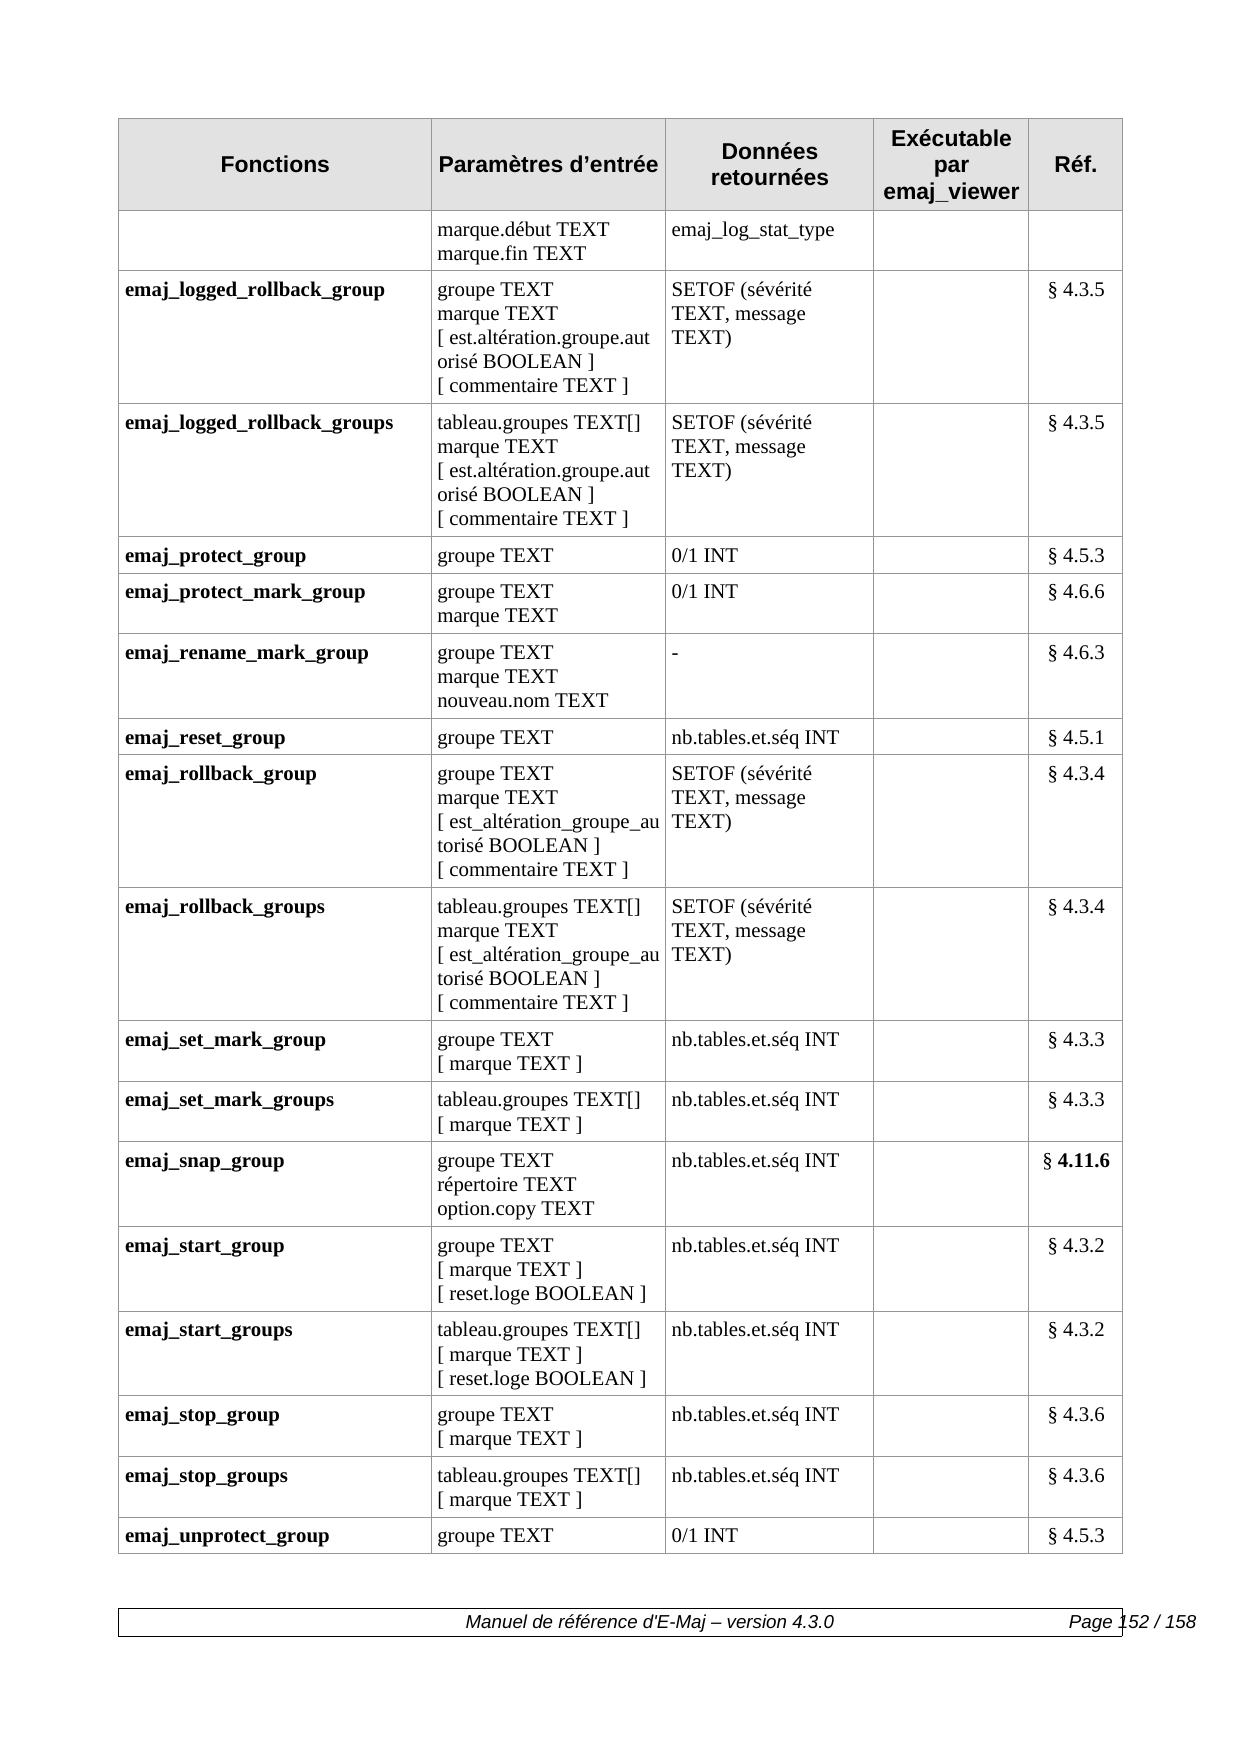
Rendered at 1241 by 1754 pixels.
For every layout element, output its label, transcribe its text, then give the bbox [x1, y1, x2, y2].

table_cell SETOF (sévérité TEXT, message TEXT) [666, 404, 873, 536]
table_cell § 4.6.6 [1029, 574, 1122, 633]
table_cell SETOF (sévérité TEXT, message TEXT) [666, 888, 873, 1020]
table_cell § 4.5.1 [1029, 719, 1122, 754]
table_cell nb.tables.et.séq INT [666, 1021, 873, 1081]
table_cell groupe TEXT [ marque TEXT ] [ reset.loge BOOLEAN ] [432, 1227, 665, 1311]
table_cell nb.tables.et.séq INT [666, 1457, 873, 1517]
table_cell groupe TEXT répertoire TEXT option.copy TEXT [432, 1142, 665, 1226]
table_cell § 4.3.2 [1029, 1227, 1122, 1311]
table_cell § 4.3.6 [1029, 1396, 1122, 1456]
table_cell [1029, 211, 1122, 270]
table_cell - [666, 634, 873, 718]
table_cell § 4.11.6 [1029, 1142, 1122, 1226]
table_cell [874, 537, 1028, 572]
table_cell § 4.3.5 [1029, 404, 1122, 536]
table_cell § 4.6.3 [1029, 634, 1122, 718]
table_cell emaj_rollback_groups [119, 888, 431, 1020]
table_cell § 4.3.4 [1029, 888, 1122, 1020]
table_cell groupe TEXT [ marque TEXT ] [432, 1396, 665, 1456]
table_cell [874, 1142, 1028, 1226]
table_cell 0/1 INT [666, 537, 873, 572]
table_cell [874, 1021, 1028, 1081]
table_cell groupe TEXT marque TEXT [ est.altération.groupe.autorisé BOOLEAN ] [ commentaire TEXT ] [432, 271, 665, 403]
table_cell tableau.groupes TEXT[] [ marque TEXT ] [ reset.loge BOOLEAN ] [432, 1312, 665, 1395]
table_cell groupe TEXT marque TEXT nouveau.nom TEXT [432, 634, 665, 718]
table_cell [874, 1312, 1028, 1395]
table_cell emaj_logged_rollback_groups [119, 404, 431, 536]
table_cell [874, 271, 1028, 403]
table_cell [874, 1396, 1028, 1456]
table_header Exécutable par emaj_viewer [874, 119, 1028, 210]
table_cell [874, 1227, 1028, 1311]
table_cell § 4.3.3 [1029, 1021, 1122, 1081]
table_cell [874, 1457, 1028, 1517]
table_cell SETOF (sévérité TEXT, message TEXT) [666, 271, 873, 403]
table_cell groupe TEXT [432, 537, 665, 572]
table_cell § 4.3.4 [1029, 755, 1122, 887]
table_header Réf. [1029, 119, 1122, 210]
table_cell emaj_rollback_group [119, 755, 431, 887]
table_cell emaj_protect_group [119, 537, 431, 572]
table_cell [874, 1518, 1028, 1553]
table_cell tableau.groupes TEXT[] [ marque TEXT ] [432, 1082, 665, 1141]
table_cell groupe TEXT [432, 1518, 665, 1553]
table_cell groupe TEXT [ marque TEXT ] [432, 1021, 665, 1081]
table_cell § 4.3.6 [1029, 1457, 1122, 1517]
table_header Données retournées [666, 119, 873, 210]
table_cell 0/1 INT [666, 574, 873, 633]
table_cell marque.début TEXT marque.fin TEXT [432, 211, 665, 270]
table_cell [874, 634, 1028, 718]
table_cell nb.tables.et.séq INT [666, 1142, 873, 1226]
table_cell nb.tables.et.séq INT [666, 1396, 873, 1456]
table_cell § 4.5.3 [1029, 1518, 1122, 1553]
table_cell emaj_log_stat_type [666, 211, 873, 270]
table_cell [874, 211, 1028, 270]
table_cell [119, 211, 431, 270]
table_cell nb.tables.et.séq INT [666, 719, 873, 754]
table_header Fonctions [119, 119, 431, 210]
table_cell emaj_rename_mark_group [119, 634, 431, 718]
table_cell emaj_stop_groups [119, 1457, 431, 1517]
table_cell emaj_start_group [119, 1227, 431, 1311]
table_cell tableau.groupes TEXT[] marque TEXT [ est_altération_groupe_autorisé BOOLEAN ] [ commentaire TEXT ] [432, 888, 665, 1020]
table_cell groupe TEXT marque TEXT [432, 574, 665, 633]
table_cell SETOF (sévérité TEXT, message TEXT) [666, 755, 873, 887]
table_cell emaj_set_mark_group [119, 1021, 431, 1081]
table_cell groupe TEXT marque TEXT [ est_altération_groupe_autorisé BOOLEAN ] [ commentaire TEXT ] [432, 755, 665, 887]
table_cell groupe TEXT [432, 719, 665, 754]
table_cell emaj_protect_mark_group [119, 574, 431, 633]
table_cell 0/1 INT [666, 1518, 873, 1553]
table_cell § 4.3.5 [1029, 271, 1122, 403]
table_cell [874, 755, 1028, 887]
table_cell § 4.3.3 [1029, 1082, 1122, 1141]
table_cell [874, 888, 1028, 1020]
table_cell emaj_set_mark_groups [119, 1082, 431, 1141]
table_header Paramètres d’entrée [432, 119, 665, 210]
table_cell nb.tables.et.séq INT [666, 1082, 873, 1141]
table_cell emaj_snap_group [119, 1142, 431, 1226]
table_cell nb.tables.et.séq INT [666, 1312, 873, 1395]
table_cell emaj_unprotect_group [119, 1518, 431, 1553]
table_cell § 4.3.2 [1029, 1312, 1122, 1395]
table_cell [874, 719, 1028, 754]
table_cell nb.tables.et.séq INT [666, 1227, 873, 1311]
table_cell tableau.groupes TEXT[] [ marque TEXT ] [432, 1457, 665, 1517]
table_cell tableau.groupes TEXT[] marque TEXT [ est.altération.groupe.autorisé BOOLEAN ] [ commentaire TEXT ] [432, 404, 665, 536]
table_cell emaj_logged_rollback_group [119, 271, 431, 403]
table_cell emaj_stop_group [119, 1396, 431, 1456]
table_cell [874, 1082, 1028, 1141]
table_cell emaj_reset_group [119, 719, 431, 754]
table_cell [874, 574, 1028, 633]
table_cell § 4.5.3 [1029, 537, 1122, 572]
table_cell emaj_start_groups [119, 1312, 431, 1395]
table_cell [874, 404, 1028, 536]
